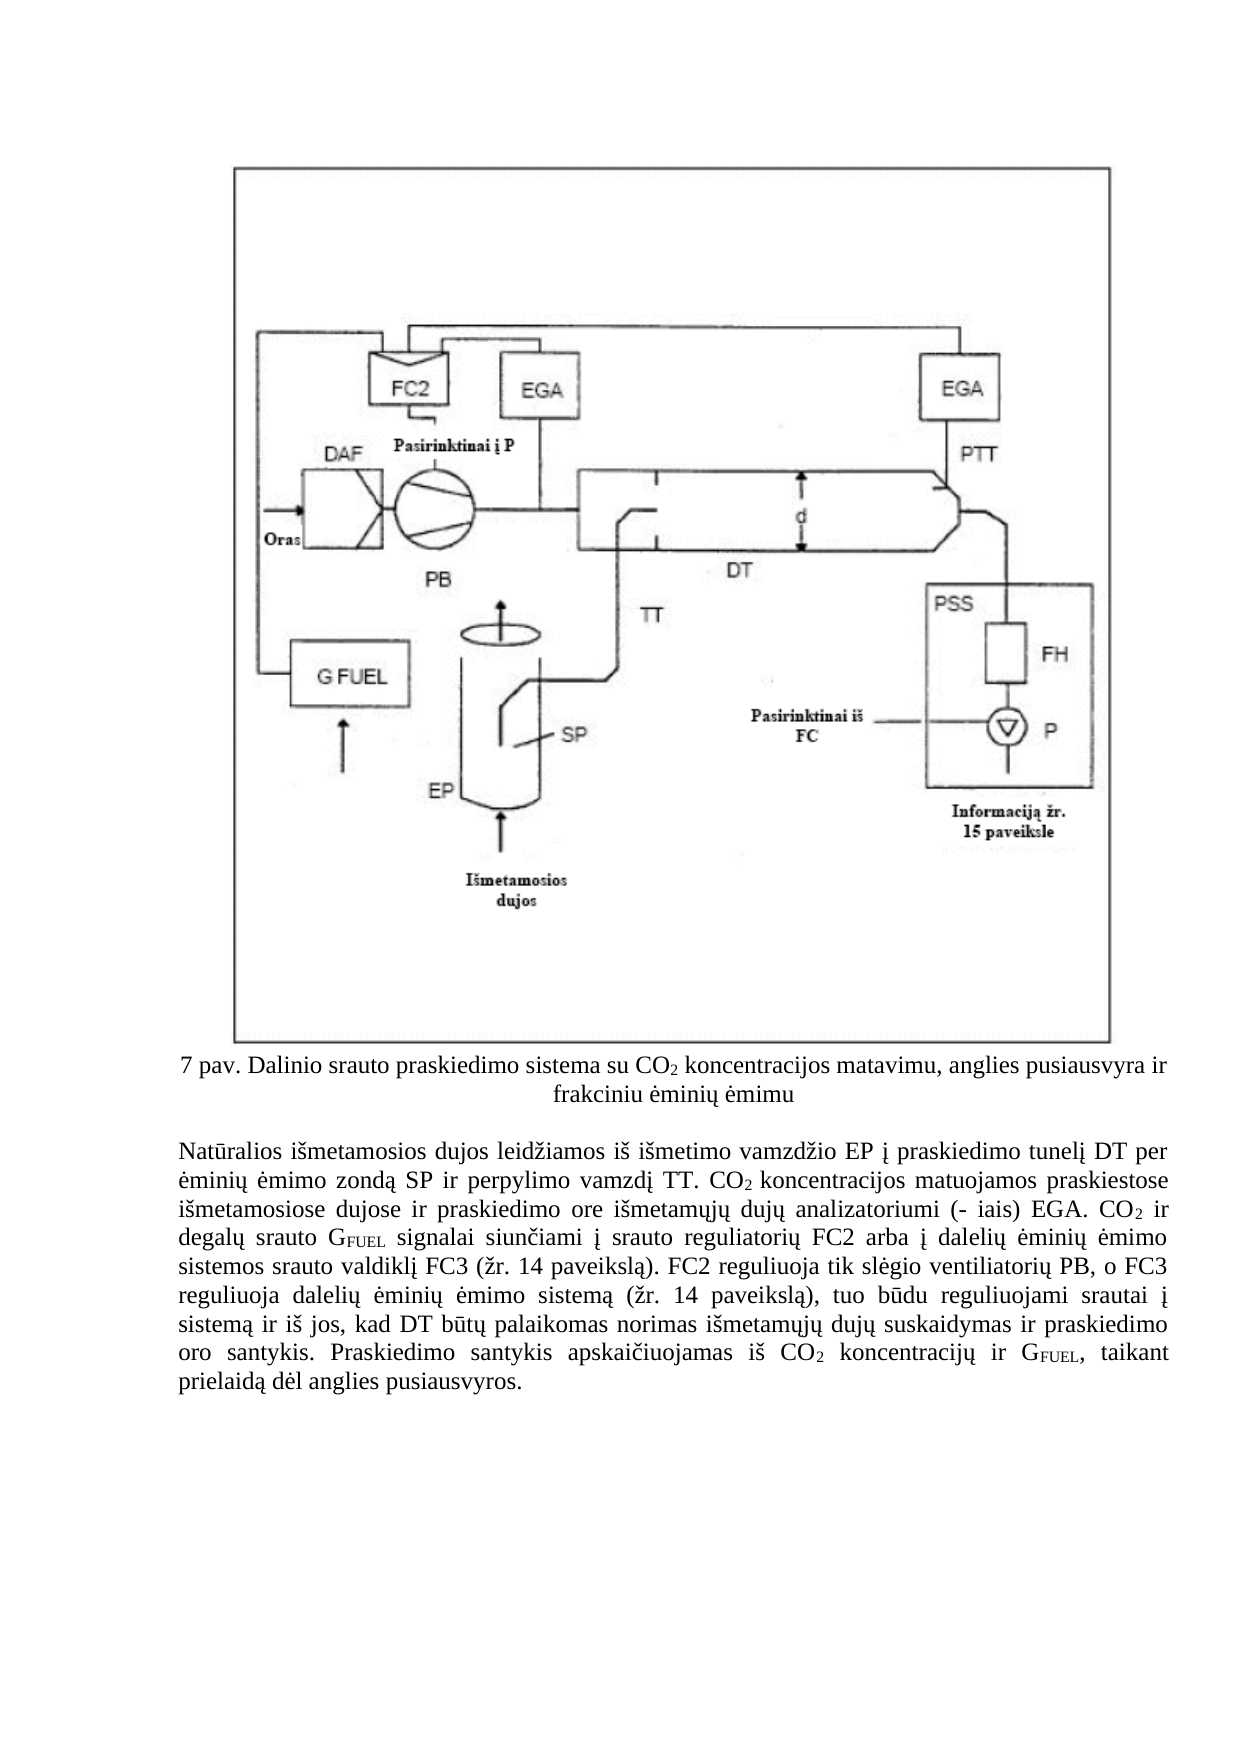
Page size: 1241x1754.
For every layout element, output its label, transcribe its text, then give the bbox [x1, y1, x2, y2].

text Natūralios išmetamosios dujos leidžiamos iš išmetimo vamzdžio EP į praskiedimo tunelį DT per ėminių ėmimo zondą SP ir perpylimo vamzdį TT. CO2 koncentracijos matuojamos praskiestose išmetamosiose dujose ir praskiedimo ore išmetamųjų dujų analizatoriumi (- iais) EGA. CO2 ir degalų srauto GFUEL signalai siunčiami į srauto reguliatorių FC2 arba į dalelių ėminių ėmimo sistemos srauto valdiklį FC3 (žr. 14 paveikslą). FC2 reguliuoja tik slėgio ventiliatorių PB, o FC3 reguliuoja dalelių ėminių ėmimo sistemą (žr. 14 paveikslą), tuo būdu reguliuojami srautai į sistemą ir iš jos, kad DT būtų palaikomas norimas išmetamųjų dujų suskaidymas ir praskiedimo oro santykis. Praskiedimo santykis apskaičiuojamas iš CO2 koncentracijų ir GFUEL, taikant prielaidą dėl anglies pusiausvyros. [178, 1136, 1169, 1395]
text 7 pav. Dalinio srauto praskiedimo sistema su CO2 koncentracijos matavimu, anglies pusiausvyra ir frakciniu ėminių ėmimu [178, 862, 1169, 1107]
